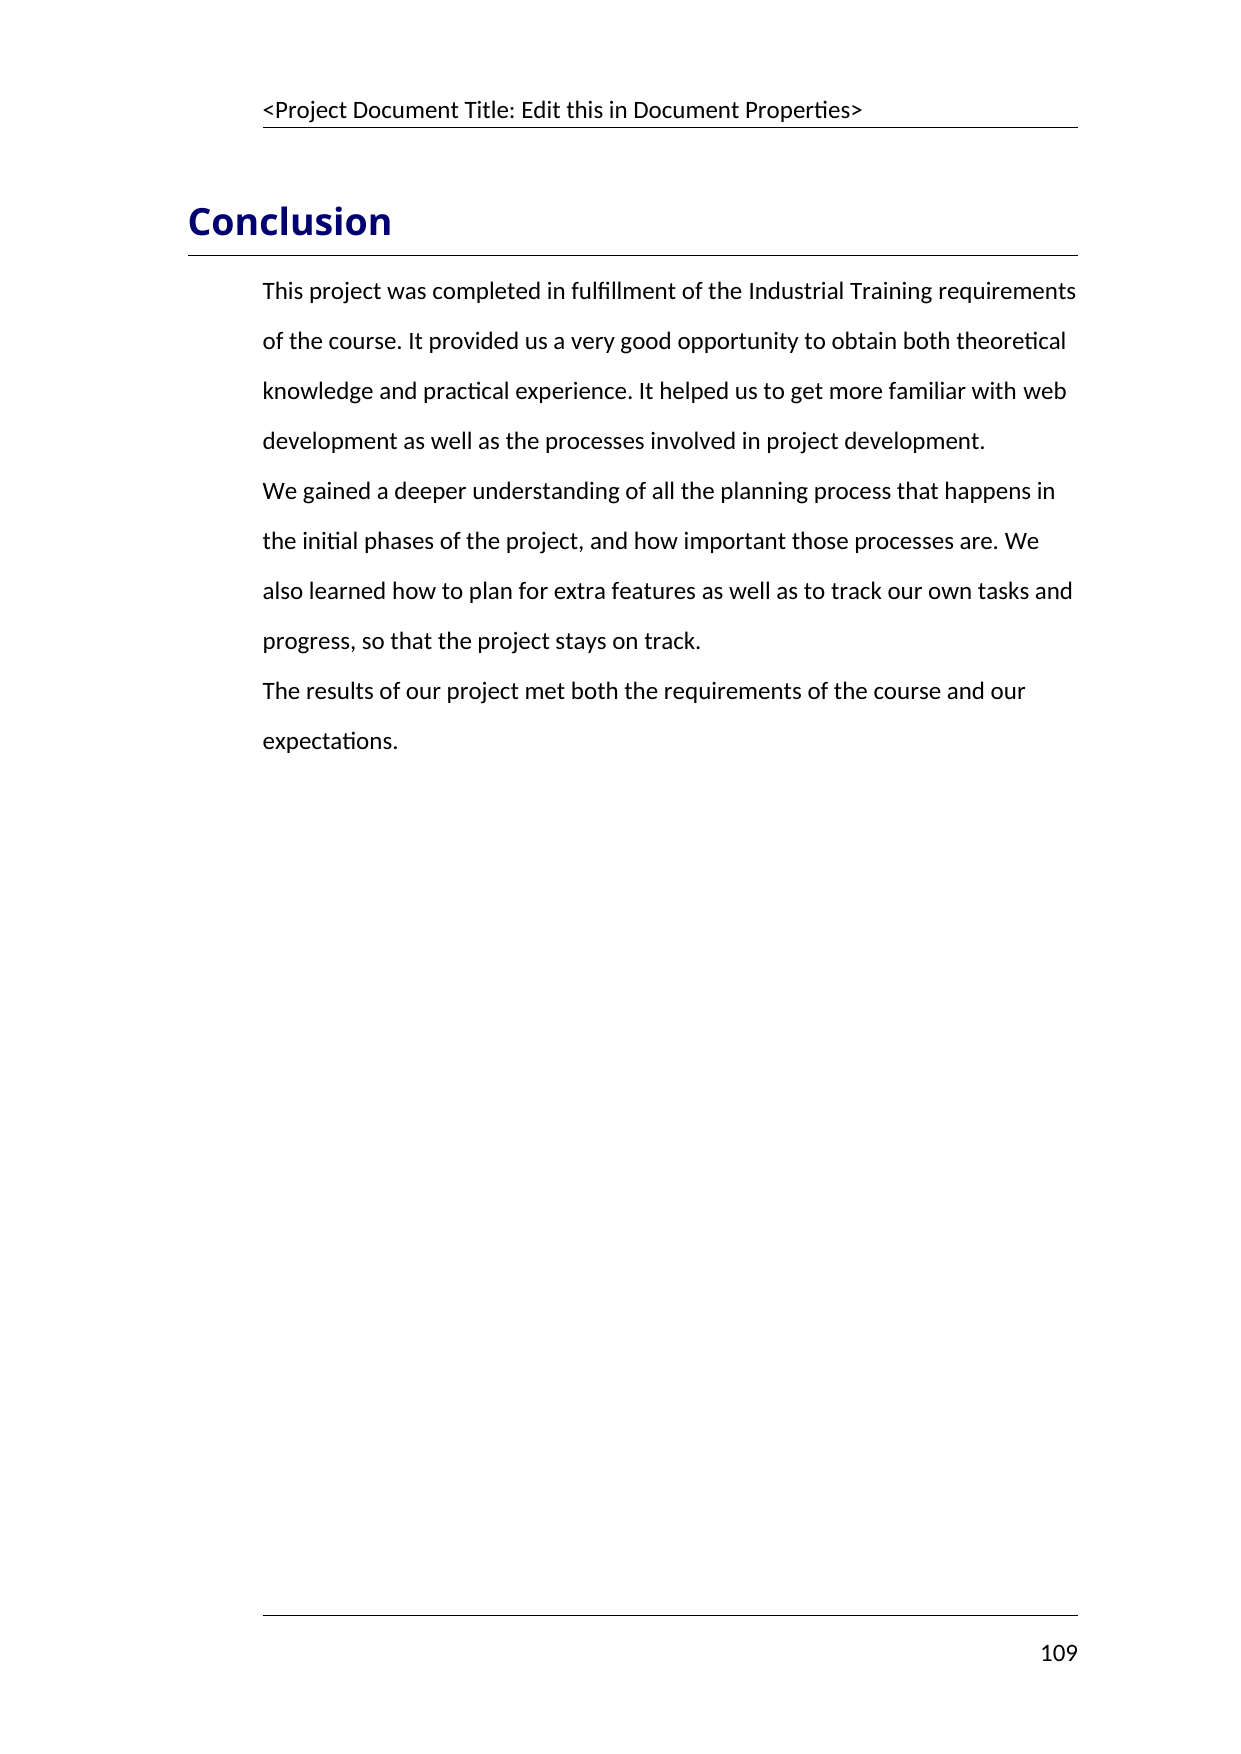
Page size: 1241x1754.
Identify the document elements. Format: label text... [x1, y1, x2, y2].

text This project was completed in fulfillment of the Industrial Training requirements of the course. It provided us a very good opportunity to obtain both theoretical knowledge and practical experience. It helped us to get more familiar with web development as well as the processes involved in project development. [262, 256, 1078, 456]
text We gained a deeper understanding of all the planning process that happens in the initial phases of the project, and how important those processes are. We also learned how to plan for extra features as well as to track our own tasks and progress, so that the project stays on track. [262, 456, 1078, 656]
text The results of our project met both the requirements of the course and our expectations. [262, 656, 1078, 756]
subtitle Conclusion [187, 195, 1078, 256]
